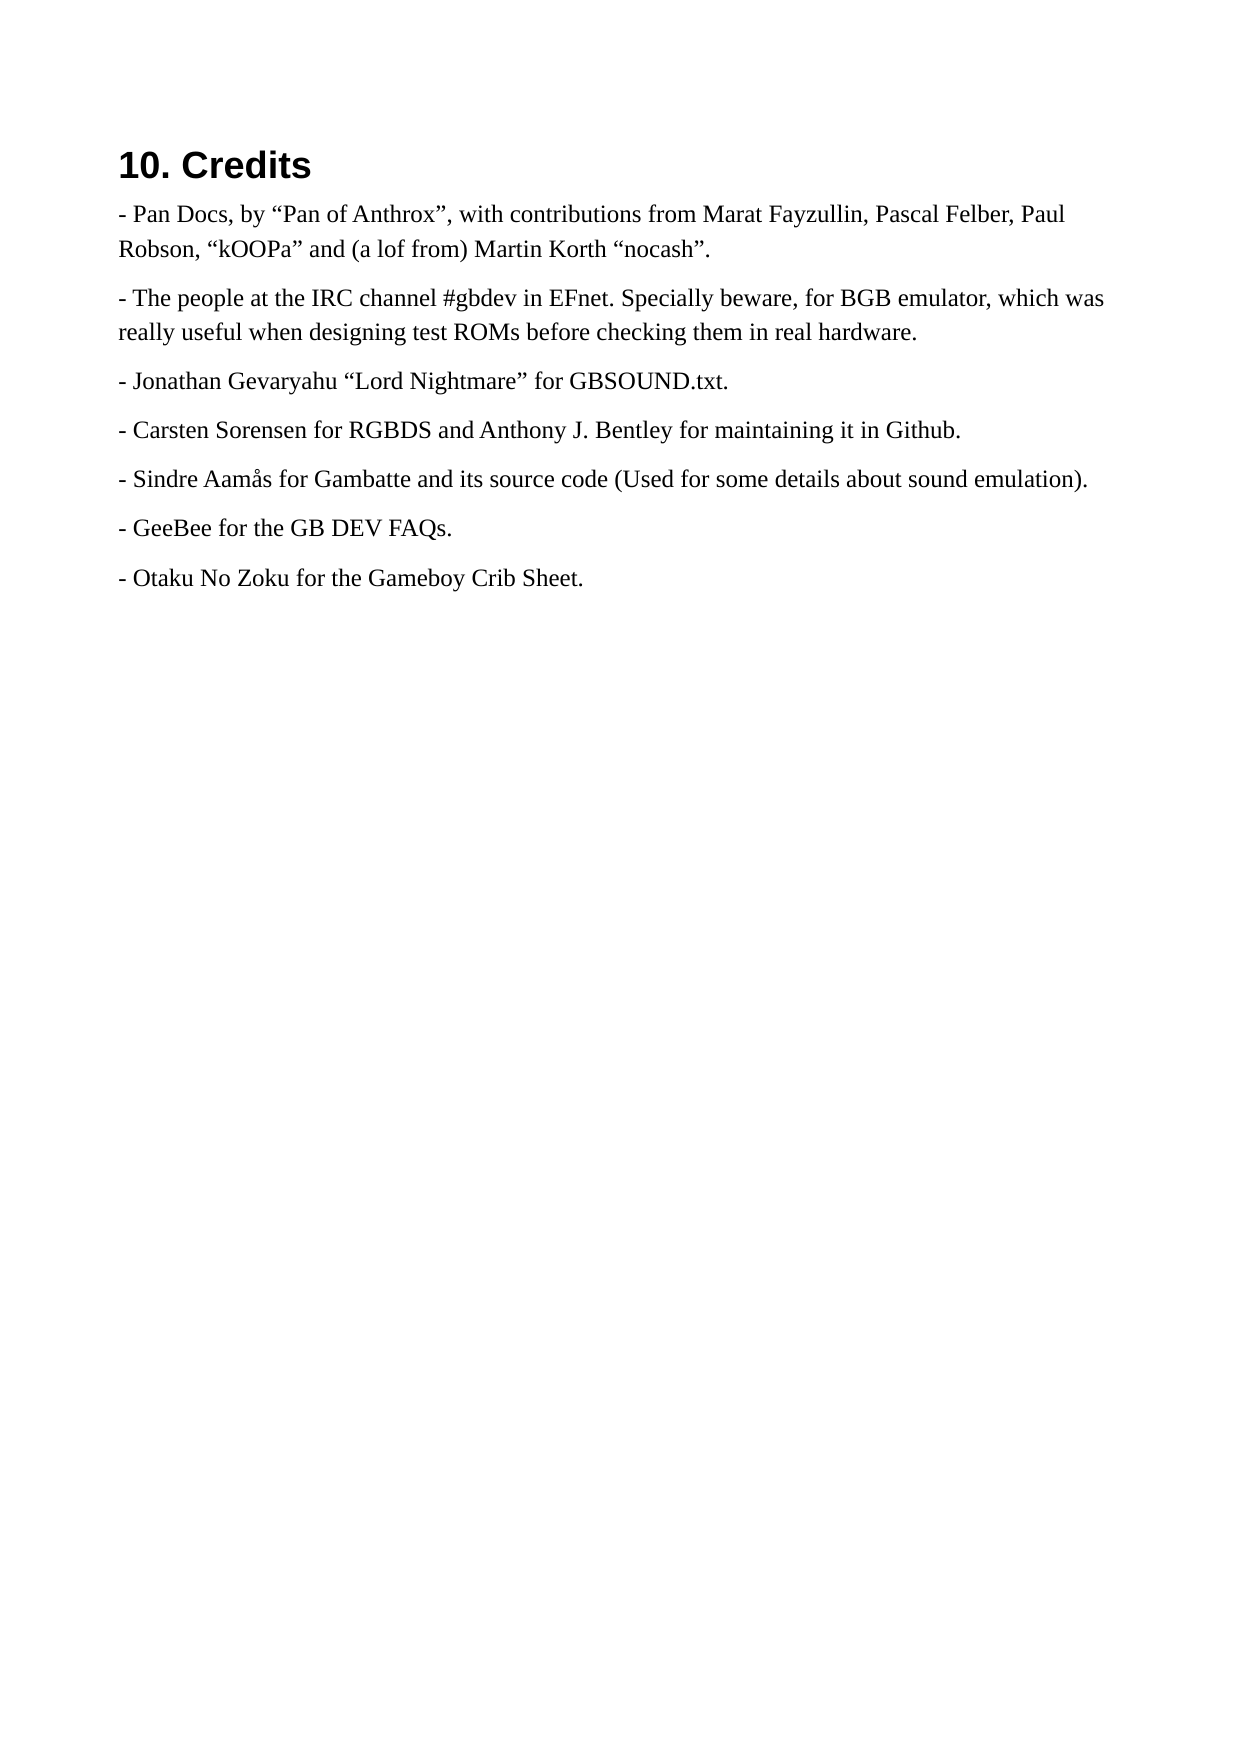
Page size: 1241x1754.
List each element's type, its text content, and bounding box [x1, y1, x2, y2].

text - The people at the IRC channel #gbdev in EFnet. Specially beware, for BGB emulator, which was really useful when designing test ROMs before checking them in real hardware. [118, 283, 1122, 346]
text - Sindre Aamås for Gambatte and its source code (Used for some details about sound emulation). [118, 464, 1122, 493]
text - Otaku No Zoku for the Gameboy Crib Sheet. [118, 563, 1122, 591]
text - GeeBee for the GB DEV FAQs. [118, 513, 1122, 542]
text - Pan Docs, by “Pan of Anthrox”, with contributions from Marat Fayzullin, Pascal Felber, Paul Robson, “kOOPa” and (a lof from) Martin Korth “nocash”. [118, 199, 1122, 262]
text - Carsten Sorensen for RGBDS and Anthony J. Bentley for maintaining it in Github. [118, 415, 1122, 444]
text - Jonathan Gevaryahu “Lord Nightmare” for GBSOUND.txt. [118, 366, 1122, 395]
subtitle 10. Credits [118, 143, 1122, 187]
